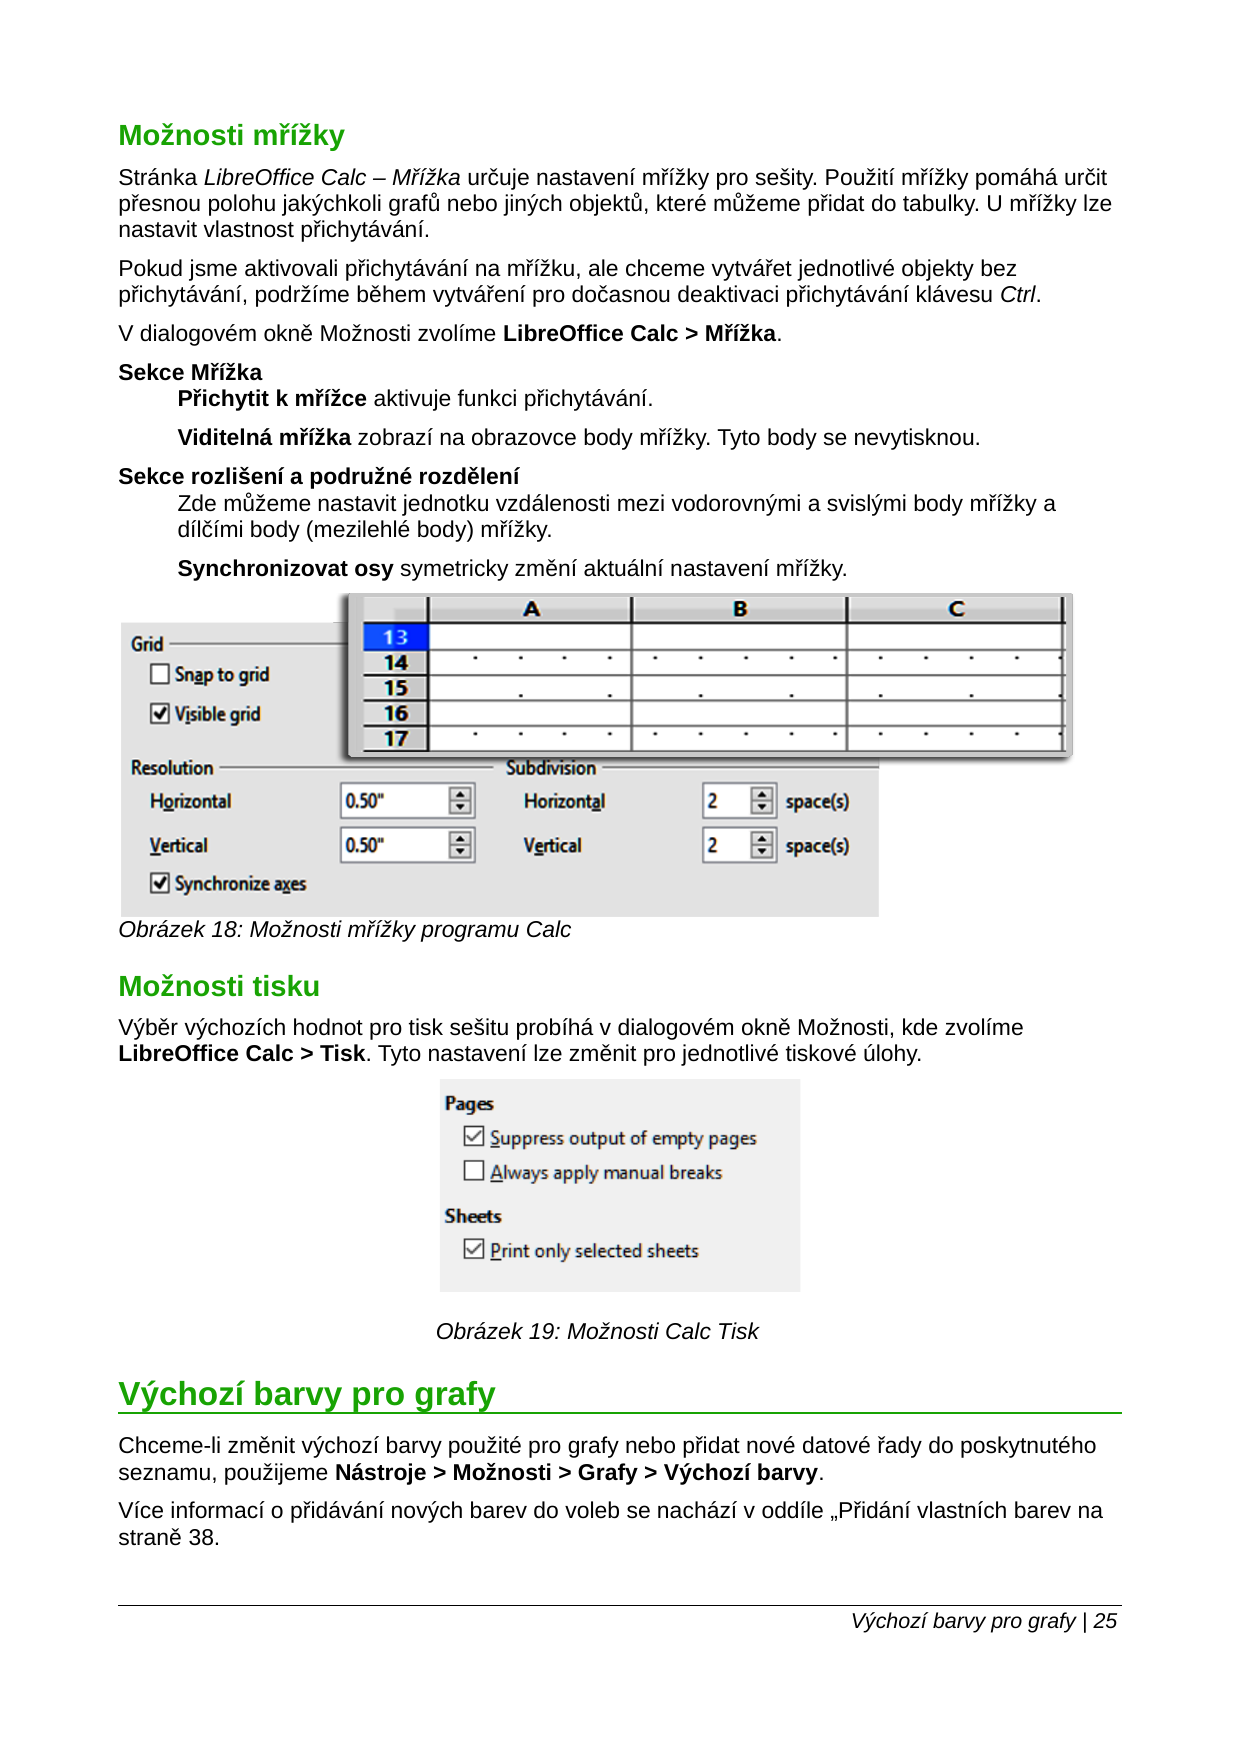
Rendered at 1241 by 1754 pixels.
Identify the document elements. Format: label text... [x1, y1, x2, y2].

text Stránka LibreOffice Calc – Mřížka určuje nastavení mřížky pro sešity. Použití mřížky pomáhá určit přesnou polohu jakýchkoli grafů nebo jiných objektů, které můžeme přidat do tabulky. U mřížky lze nastavit vlastnost přichytávání. [118, 163, 1122, 242]
text Sekce Mřížka [118, 359, 1122, 385]
subtitle Možnosti tisku [118, 969, 1122, 1002]
text Synchronizovat osy symetricky změní aktuální nastavení mřížky. [177, 555, 1122, 581]
text Pokud jsme aktivovali přichytávání na mřížku, ale chceme vytvářet jednotlivé objekty bez přichytávání, podržíme během vytváření pro dočasnou deaktivaci přichytávání klávesu Ctrl. [118, 255, 1122, 308]
text Sekce rozlišení a podružné rozdělení [118, 463, 1122, 489]
text Zde můžeme nastavit jednotku vzdálenosti mezi vodorovnými a svislými body mřížky a dílčími body (mezilehlé body) mřížky. [177, 489, 1122, 542]
picture [439, 1079, 801, 1292]
text Výběr výchozích hodnot pro tisk sešitu probíhá v dialogovém okně Možnosti, kde zvolíme LibreOffice Calc > Tisk. Tyto nastavení lze změnit pro jednotlivé tiskové úlohy. [118, 1014, 1122, 1067]
text Přichytit k mřížce aktivuje funkci přichytávání. [177, 385, 1122, 412]
subtitle Možnosti mřížky [118, 118, 1122, 152]
subtitle Výchozí barvy pro grafy [118, 1374, 1122, 1412]
text Chceme-li změnit výchozí barvy použité pro grafy nebo přidat nové datové řady do poskytnutého seznamu, použijeme Nástroje > Možnosti > Grafy > Výchozí barvy. [118, 1432, 1122, 1485]
text Viditelná mřížka zobrazí na obrazovce body mřížky. Tyto body se nevytisknou. [177, 424, 1122, 451]
text V dialogovém okně Možnosti zvolíme LibreOffice Calc > Mřížka. [118, 320, 1122, 347]
picture [121, 593, 1075, 917]
text Obrázek 19: Možnosti Calc Tisk [436, 1316, 805, 1344]
text Více informací o přidávání nových barev do voleb se nachází v oddíle „Přidání vlastních barev na straně 35. [118, 1497, 1122, 1550]
text Obrázek 18: Možnosti mřížky programu Calc [118, 914, 1078, 943]
